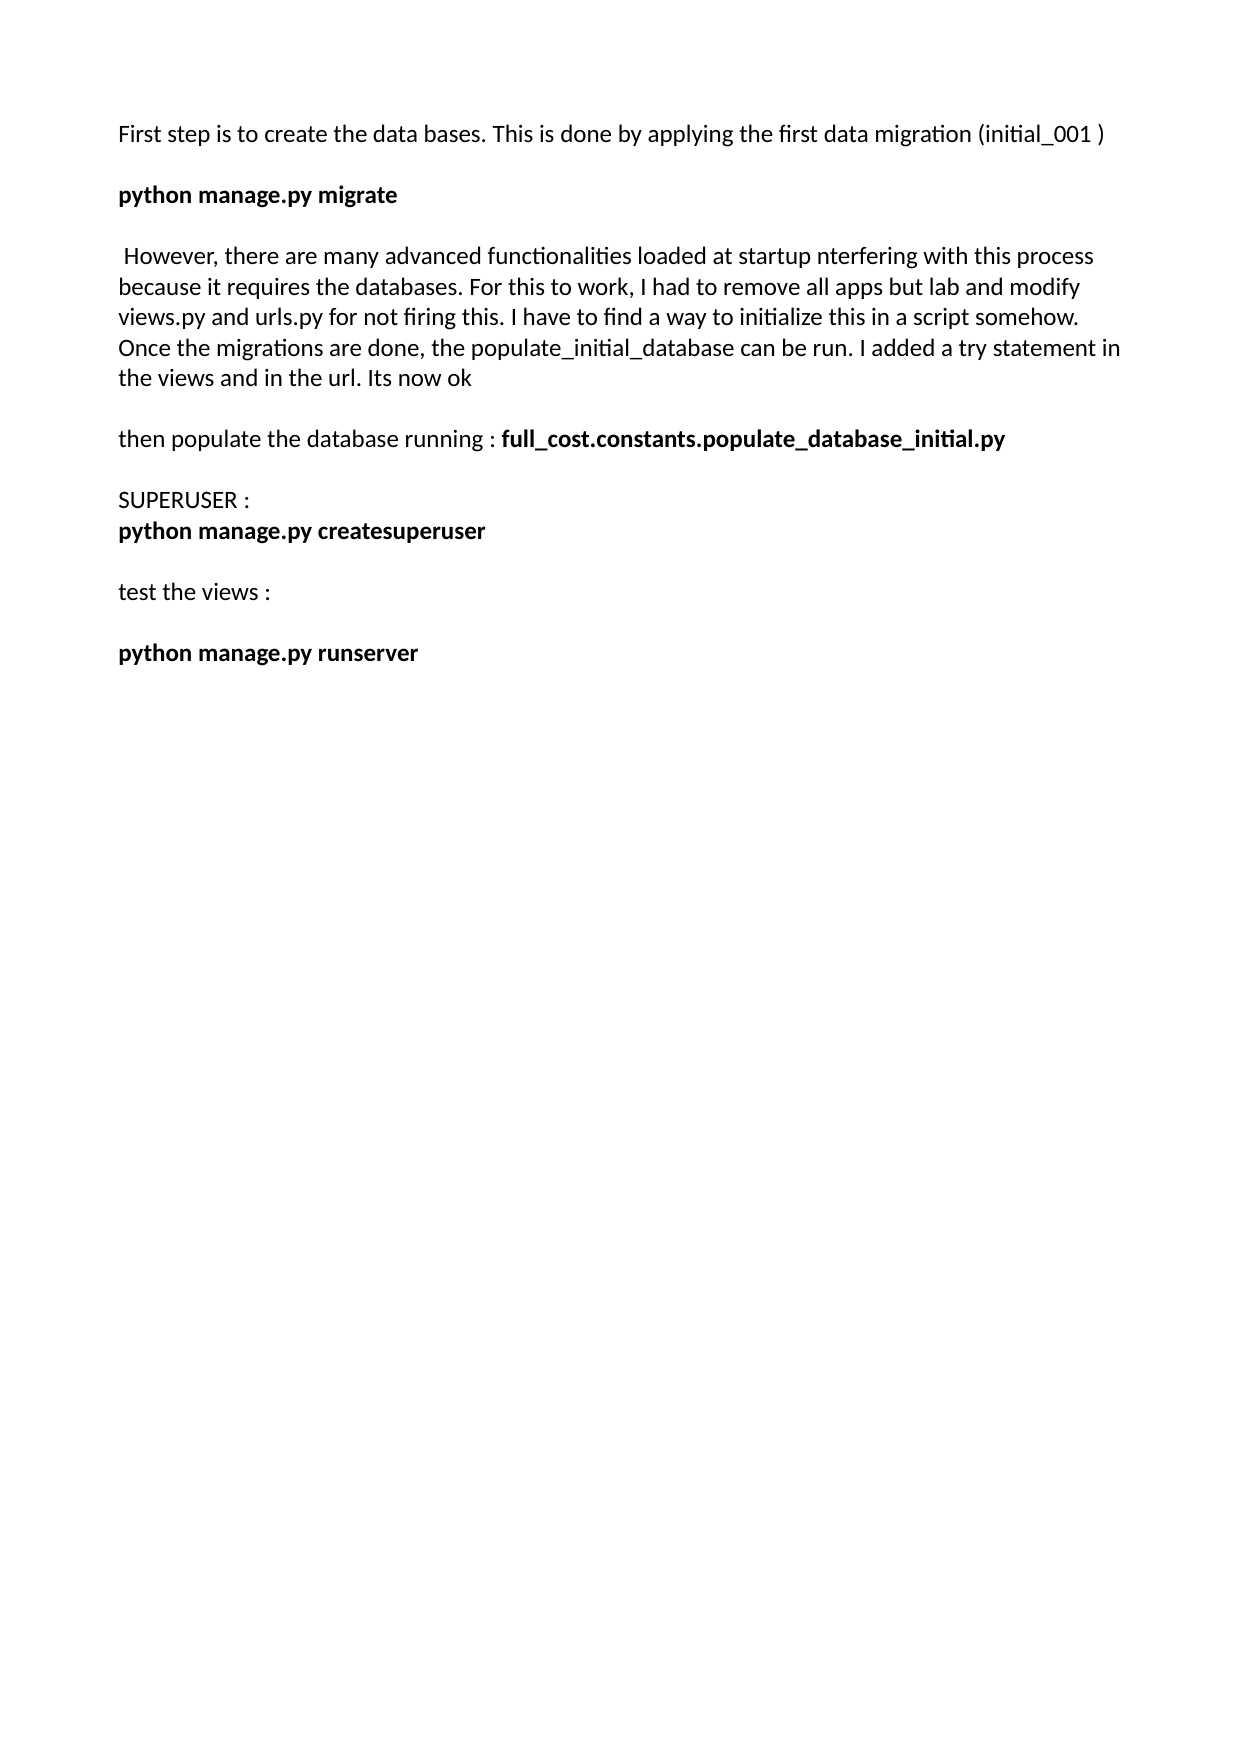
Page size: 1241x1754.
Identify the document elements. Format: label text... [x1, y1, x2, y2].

text python manage.py migrate [118, 179, 1122, 210]
text First step is to create the data bases. This is done by applying the first data migration (initial_001 ) [118, 118, 1122, 149]
text test the views : [118, 576, 1122, 606]
text However, there are many advanced functionalities loaded at startup nterfering with this process because it requires the databases. For this to work, I had to remove all apps but lab and modify views.py and urls.py for not firing this. I have to find a way to initialize this in a script somehow. Once the migrations are done, the populate_initial_database can be run. I added a try statement in the views and in the url. Its now ok [118, 240, 1122, 393]
text python manage.py createsuperuser [118, 515, 1122, 545]
text then populate the database running : full_cost.constants.populate_database_initial.py [118, 423, 1122, 454]
text SUPERUSER : [118, 484, 1122, 515]
text python manage.py runserver [118, 637, 1122, 667]
